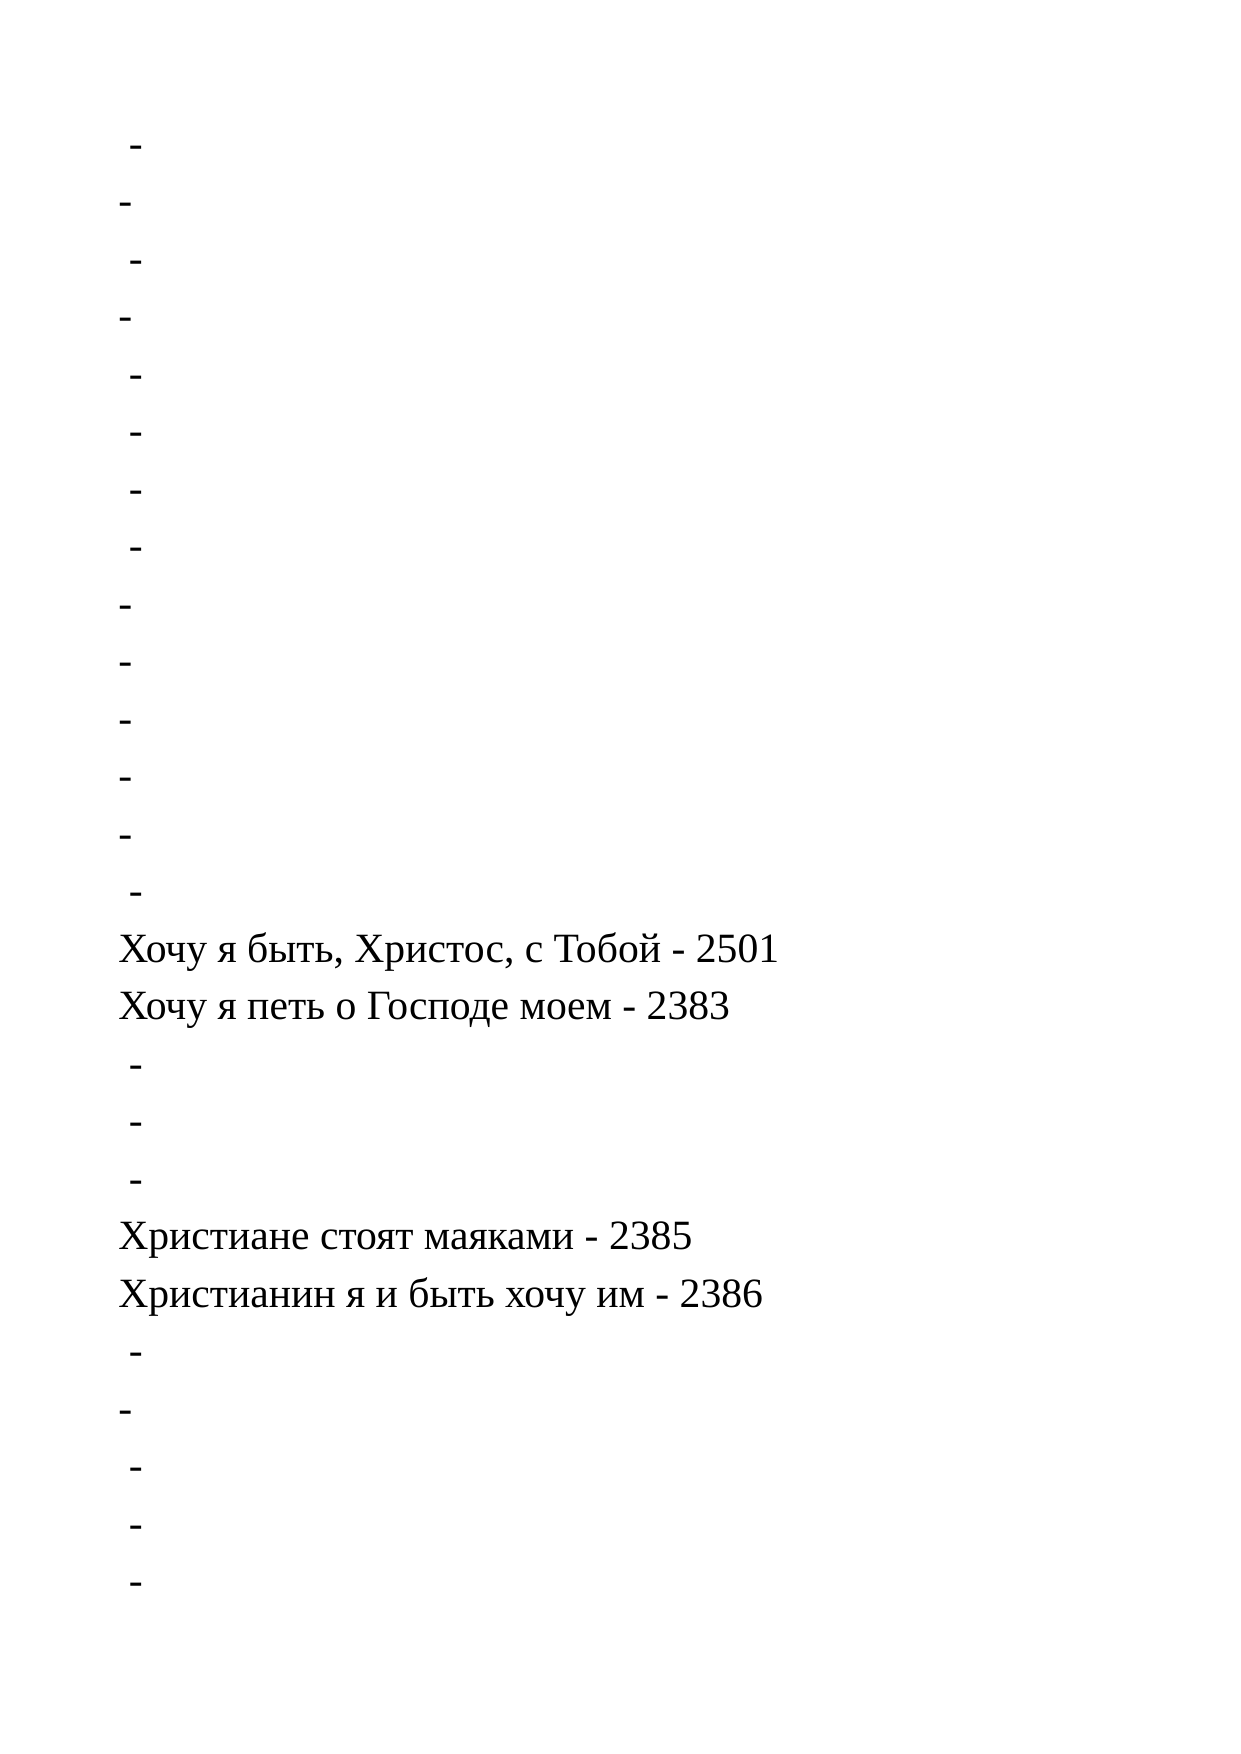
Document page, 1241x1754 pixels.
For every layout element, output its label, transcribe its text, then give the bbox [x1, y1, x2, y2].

text - - - - - - - - - - - - - - - Хочу я быть, Христос, с Тобой - 2501 Хочу я петь о Господе моем - 2383 - - - Христиане стоят маяками - 2385 Христианин я и быть хочу им - 2386 [118, 118, 1122, 1603]
